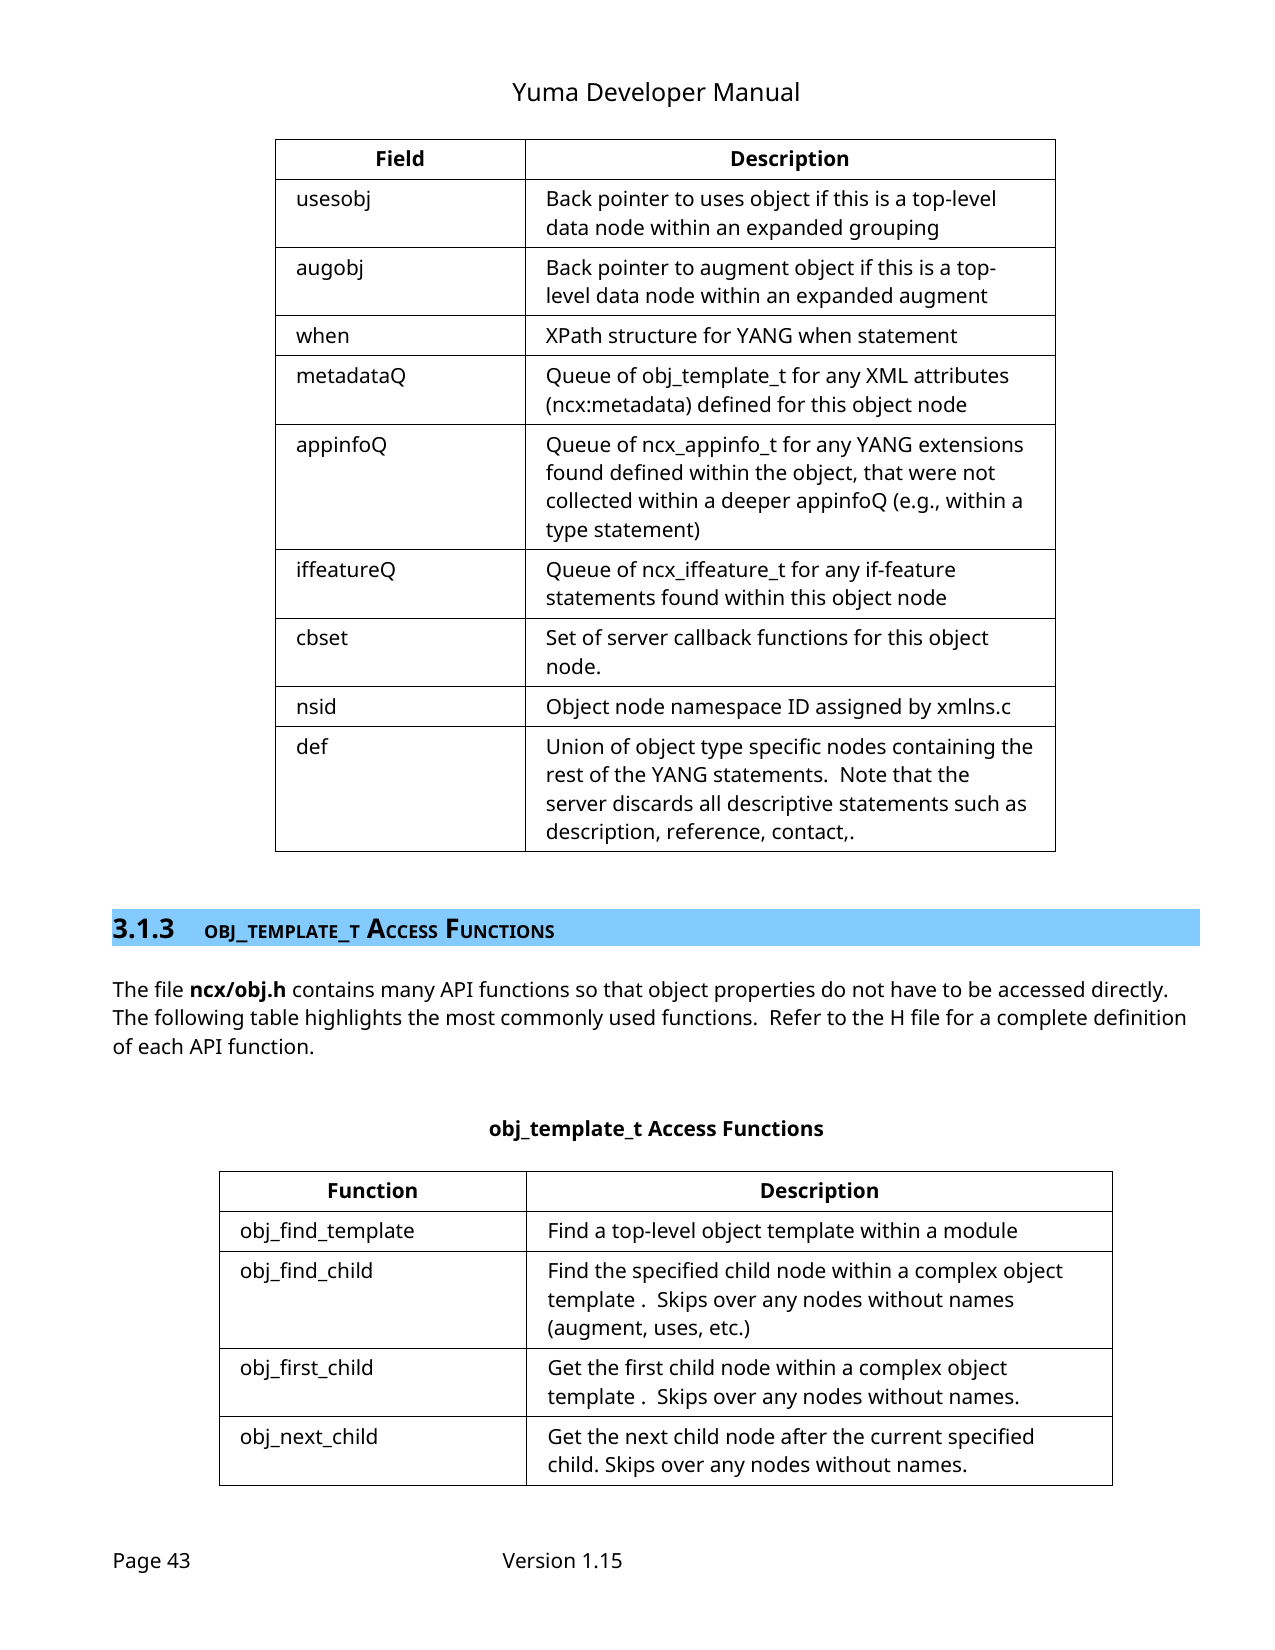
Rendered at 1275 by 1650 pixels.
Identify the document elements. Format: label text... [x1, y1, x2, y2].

table_cell augobj [276, 248, 525, 315]
table_cell Union of object type specific nodes containing the rest of the YANG statements. Note that the server discards all descriptive statements such as description, reference, contact,. [526, 727, 1055, 851]
table_header Description [526, 140, 1055, 178]
table_header Description [527, 1172, 1112, 1211]
table_cell Get the first child node within a complex object template . Skips over any nodes without names. [527, 1349, 1112, 1416]
table_cell Queue of ncx_appinfo_t for any YANG extensions found defined within the object, that were not collected within a deeper appinfoQ (e.g., within a type statement) [526, 425, 1055, 549]
table_cell obj_next_child [220, 1417, 526, 1484]
text The file ncx/obj.h contains many API functions so that object properties do not have to be accessed directly. The following table highlights the most commonly used functions. Refer to the H file for a complete definition of each API function. [112, 975, 1200, 1060]
table_cell Queue of ncx_iffeature_t for any if-feature statements found within this object node [526, 550, 1055, 618]
table_cell Back pointer to augment object if this is a top-level data node within an expanded augment [526, 248, 1055, 315]
table_cell metadataQ [276, 356, 525, 424]
table_cell def [276, 727, 525, 851]
table_cell when [276, 316, 525, 355]
table_cell appinfoQ [276, 425, 525, 549]
table_cell XPath structure for YANG when statement [526, 316, 1055, 355]
table_header Function [220, 1172, 526, 1211]
table_cell Back pointer to uses object if this is a top-level data node within an expanded grouping [526, 180, 1055, 247]
table_cell Set of server callback functions for this object node. [526, 619, 1055, 686]
table_cell obj_first_child [220, 1349, 526, 1416]
table_cell cbset [276, 619, 525, 686]
subtitle obj_template_t Access Functions [127, 1114, 1185, 1142]
table_cell obj_find_template [220, 1212, 526, 1251]
table_cell obj_find_child [220, 1252, 526, 1348]
table_cell Get the next child node after the current specified child. Skips over any nodes without names. [527, 1417, 1112, 1484]
table_cell nsid [276, 687, 525, 726]
table_cell iffeatureQ [276, 550, 525, 618]
table_cell Object node namespace ID assigned by xmlns.c [526, 687, 1055, 726]
table_cell Find a top-level object template within a module [527, 1212, 1112, 1251]
table_header Field [276, 140, 525, 178]
subtitle obj_template_t Access Functions [112, 909, 1200, 946]
table_cell Find the specified child node within a complex object template . Skips over any nodes without names (augment, uses, etc.) [527, 1252, 1112, 1348]
table_cell Queue of obj_template_t for any XML attributes (ncx:metadata) defined for this object node [526, 356, 1055, 424]
table_cell usesobj [276, 180, 525, 247]
